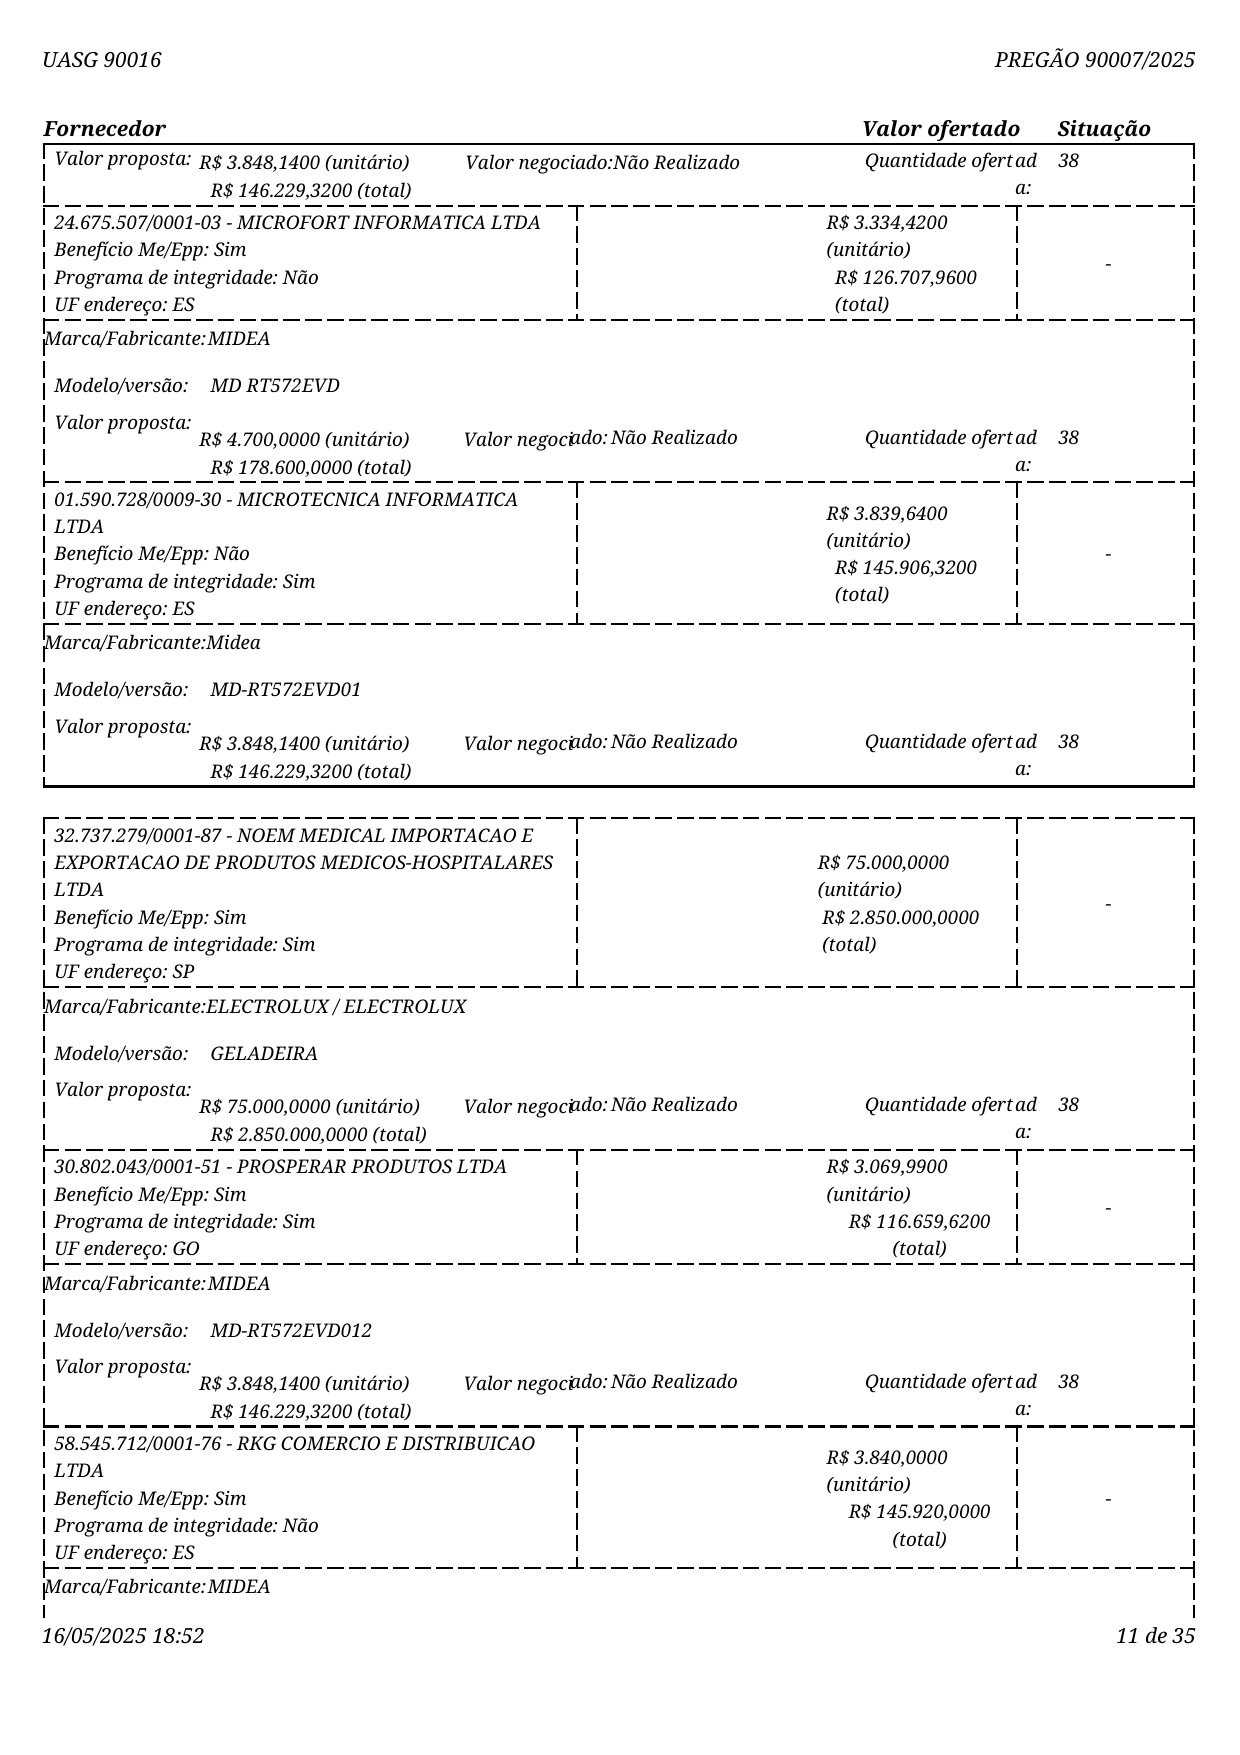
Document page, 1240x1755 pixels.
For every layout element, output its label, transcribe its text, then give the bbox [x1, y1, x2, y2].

table_cell Modelo/versão: Valor proposta: [44, 1037, 199, 1149]
table_cell [1017, 481, 1101, 623]
table_header [1017, 817, 1101, 986]
table_cell [1017, 674, 1101, 723]
table_cell [1101, 370, 1194, 419]
table_cell [1017, 1314, 1101, 1363]
table_cell [1101, 319, 1194, 370]
table_cell ada: [1017, 1363, 1048, 1425]
table_cell Modelo/versão: Valor proposta: [44, 1314, 199, 1425]
table_cell - [1101, 481, 1194, 623]
table_cell [577, 370, 826, 419]
table_cell [1101, 986, 1194, 1037]
table_cell ada: [1017, 723, 1048, 785]
table_cell [577, 623, 826, 674]
table_cell Quantidade ofert [826, 723, 1017, 785]
table_cell [1101, 1363, 1194, 1425]
table_cell GELADEIRA [199, 1037, 577, 1087]
table_cell [577, 1149, 818, 1263]
table_cell [577, 205, 826, 318]
table_cell [1017, 205, 1101, 318]
table_cell 30.802.043/0001-51 - PROSPERAR PRODUTOS LTDA Benefício Me/Epp: Sim Programa de integridade: Sim UF endereço: GO [44, 1149, 577, 1263]
table_cell 38 [1048, 419, 1101, 481]
table_cell [1017, 319, 1101, 370]
table_cell R$ 3.334,4200 (unitário) R$ 126.707,9600 (total) [826, 205, 1017, 318]
table_cell [826, 674, 1017, 723]
table_cell 58.545.712/0001-76 - RKG COMERCIO E DISTRIBUICAO LTDA Benefício Me/Epp: Sim Programa de integridade: Não UF endereço: ES [44, 1425, 577, 1567]
table_cell [1101, 419, 1194, 481]
table_cell [577, 1425, 818, 1567]
table_cell [826, 623, 1017, 674]
table_cell MD-RT572EVD012 [199, 1314, 577, 1363]
table_cell ado: Não Realizado [577, 1087, 818, 1149]
table_cell Quantidade ofert [818, 1087, 1017, 1149]
table_cell Quantidade ofert [826, 145, 1017, 204]
table_cell R$ 3.848,1400 (unitário) Valor negociado: Não Realizado R$ 146.229,3200 (total) [199, 145, 826, 204]
table_cell [818, 1567, 1017, 1618]
table_cell R$ 75.000,0000 (unitário) Valor negoci R$ 2.850.000,0000 (total) [199, 1087, 577, 1149]
table_cell R$ 4.700,0000 (unitário) Valor negoci R$ 178.600,0000 (total) [199, 419, 577, 481]
table_cell ada: [1017, 145, 1048, 204]
table_header [577, 817, 818, 986]
table_cell [577, 1037, 818, 1087]
table_cell [577, 986, 818, 1037]
table_cell [1017, 623, 1101, 674]
table_header 32.737.279/0001-87 - NOEM MEDICAL IMPORTACAO E EXPORTACAO DE PRODUTOS MEDICOS-HOSPITALARES LTDA Benefício Me/Epp: Sim Programa de integridade: Sim UF endereço: SP [44, 817, 577, 986]
table_cell ada: [1017, 419, 1048, 481]
table_cell 38 [1048, 1363, 1101, 1425]
table_cell R$ 3.069,9900 (unitário) R$ 116.659,6200 (total) [818, 1149, 1017, 1263]
table_cell MD-RT572EVD01 [199, 674, 577, 723]
table_cell [1017, 1037, 1101, 1087]
table_cell Quantidade ofert [826, 419, 1017, 481]
table_cell Marca/Fabricante: Midea [44, 623, 577, 674]
table_cell Valor proposta: [44, 145, 199, 204]
table_cell - [1101, 205, 1194, 318]
table_cell [826, 319, 1017, 370]
table_cell [577, 1567, 818, 1618]
table_cell [1101, 723, 1194, 785]
table_cell MD RT572EVD [199, 370, 577, 419]
table_cell Marca/Fabricante: MIDEA [44, 1567, 577, 1618]
table_cell [1101, 1037, 1194, 1087]
table_cell [577, 1263, 818, 1314]
table_cell [1101, 674, 1194, 723]
table_cell [1101, 1263, 1194, 1314]
table_cell [818, 1037, 1017, 1087]
table_cell [1017, 986, 1101, 1037]
table_cell 01.590.728/0009-30 - MICROTECNICA INFORMATICA LTDA Benefício Me/Epp: Não Programa de integridade: Sim UF endereço: ES [44, 481, 577, 623]
table_cell Modelo/versão: Valor proposta: [44, 370, 199, 481]
table_cell [1101, 623, 1194, 674]
table_cell [818, 986, 1017, 1037]
table_cell Marca/Fabricante: ELECTROLUX / ELECTROLUX [44, 986, 577, 1037]
table_cell 24.675.507/0001-03 - MICROFORT INFORMATICA LTDA Benefício Me/Epp: Sim Programa de integridade: Não UF endereço: ES [44, 205, 577, 318]
table_cell - [1101, 1149, 1194, 1263]
table_cell [1017, 1567, 1101, 1618]
table_header R$ 75.000,0000 (unitário) R$ 2.850.000,0000 (total) [818, 817, 1017, 986]
table_cell [1017, 1149, 1101, 1263]
table_cell [818, 1263, 1017, 1314]
table_cell Marca/Fabricante: MIDEA [44, 1263, 577, 1314]
table_cell R$ 3.839,6400 (unitário) R$ 145.906,3200 (total) [826, 481, 1017, 623]
table_cell [577, 481, 826, 623]
table_cell [1017, 1263, 1101, 1314]
table_cell [577, 674, 826, 723]
table_cell R$ 3.840,0000 (unitário) R$ 145.920,0000 (total) [818, 1425, 1017, 1567]
table_cell R$ 3.848,1400 (unitário) Valor negoci R$ 146.229,3200 (total) [199, 1363, 577, 1425]
table_cell ado: Não Realizado [577, 1363, 818, 1425]
table_cell Modelo/versão: Valor proposta: [44, 674, 199, 785]
table_cell - [1101, 1425, 1194, 1567]
table_cell [1101, 1087, 1194, 1149]
table_cell Marca/Fabricante: MIDEA [44, 319, 577, 370]
table_cell R$ 3.848,1400 (unitário) Valor negoci R$ 146.229,3200 (total) [199, 723, 577, 785]
table_cell [818, 1314, 1017, 1363]
table_cell [1101, 1314, 1194, 1363]
table_cell [577, 1314, 818, 1363]
table_cell ada: [1017, 1087, 1048, 1149]
table_cell Quantidade ofert [818, 1363, 1017, 1425]
table_cell ado: Não Realizado [577, 419, 826, 481]
table_cell [1101, 1567, 1194, 1618]
table_cell [1101, 145, 1194, 204]
table_cell 38 [1048, 723, 1101, 785]
table_cell 38 [1048, 145, 1101, 204]
table_cell [826, 370, 1017, 419]
table_cell [577, 319, 826, 370]
table_cell ado: Não Realizado [577, 723, 826, 785]
table_cell [1017, 370, 1101, 419]
table_cell 38 [1048, 1087, 1101, 1149]
table_header - [1101, 817, 1194, 986]
table_cell [1017, 1425, 1101, 1567]
